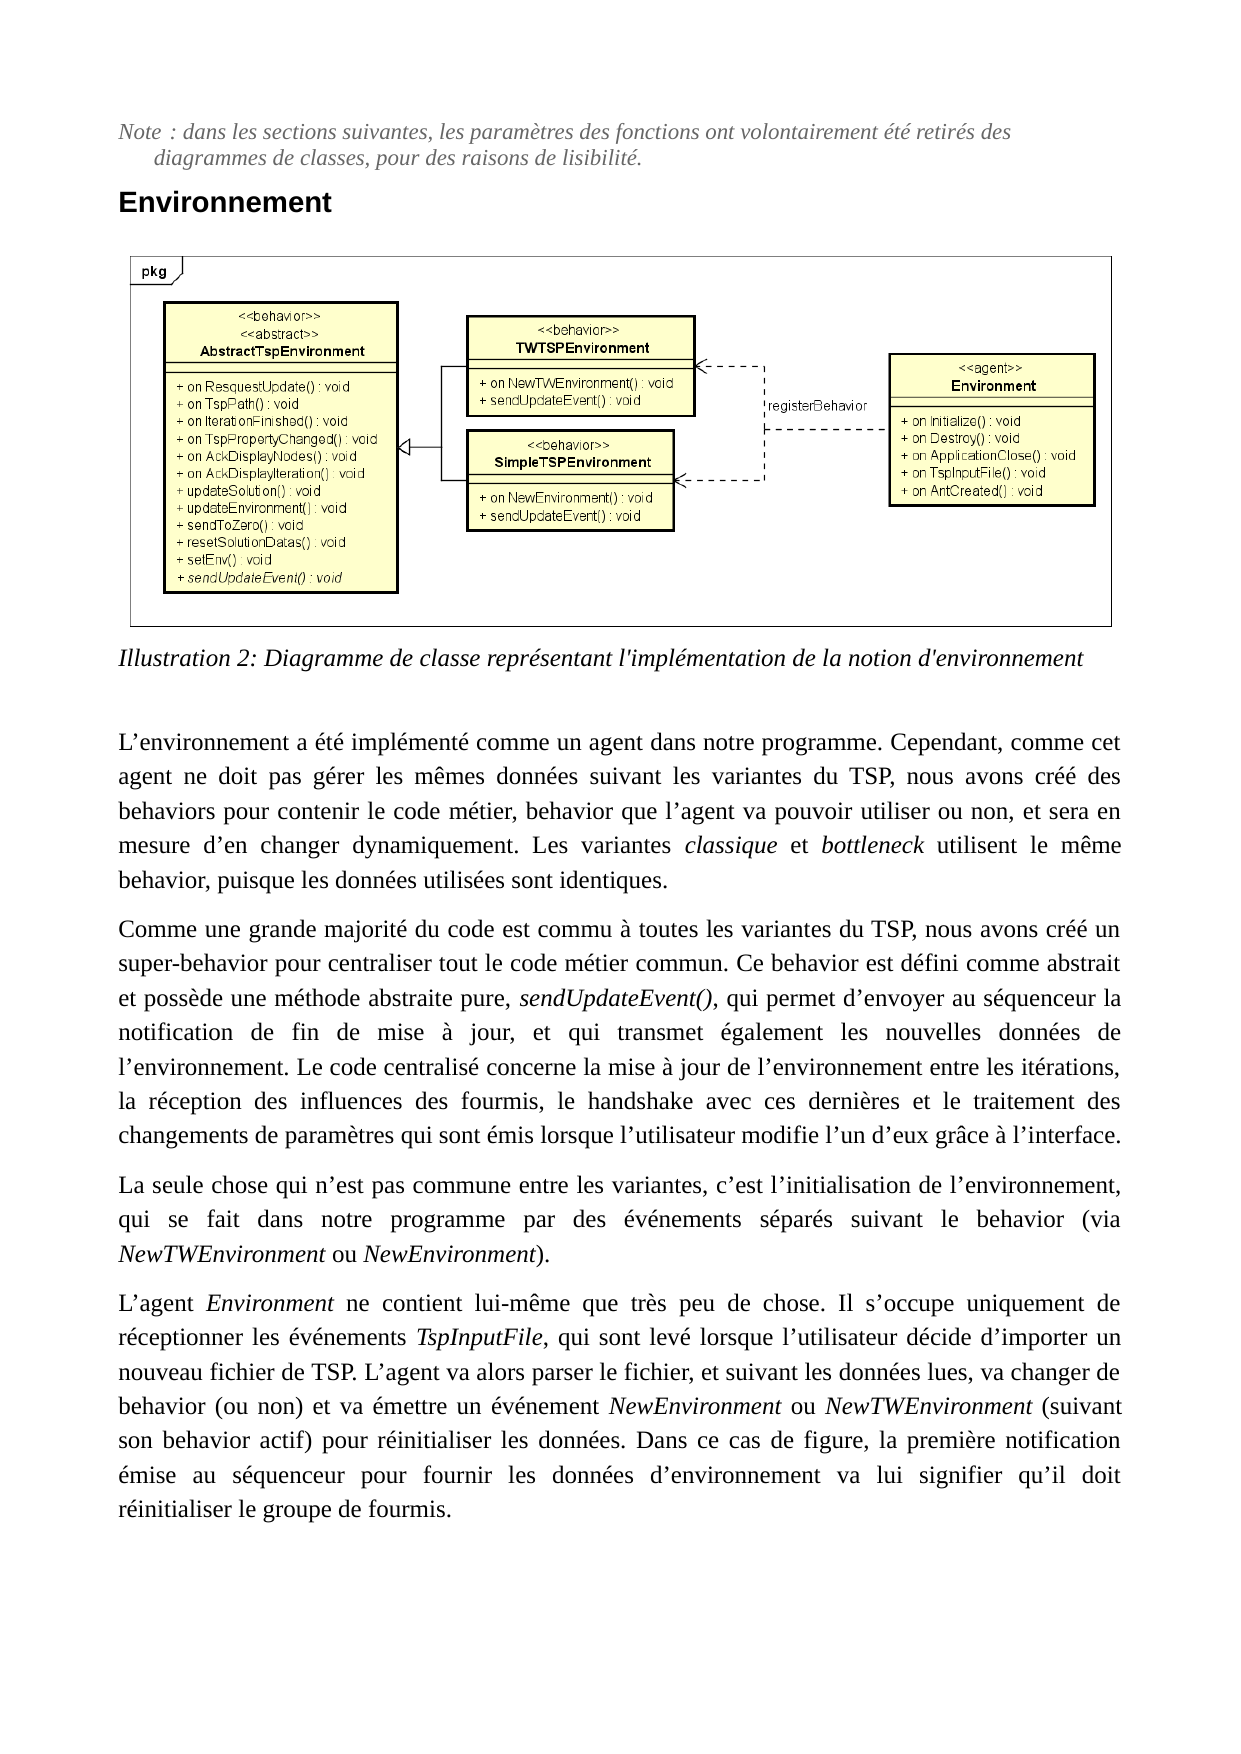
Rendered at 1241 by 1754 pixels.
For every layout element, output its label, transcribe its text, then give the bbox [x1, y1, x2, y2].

text L’agent Environment ne contient lui-même que très peu de chose. Il s’occupe uniquement de réceptionner les événements TspInputFile, qui sont levé lorsque l’utilisateur décide d’importer un nouveau fichier de TSP. L’agent va alors parser le fichier, et suivant les données lues, va changer de behavior (ou non) et va émettre un événement NewEnvironment ou NewTWEnvironment (suivant son behavior actif) pour réinitialiser les données. Dans ce cas de figure, la première notification émise au séquenceur pour fournir les données d’environnement va lui signifier qu’il doit réinitialiser le groupe de fourmis. [118, 1288, 1122, 1523]
text Comme une grande majorité du code est commu à toutes les variantes du TSP, nous avons créé un super-behavior pour centraliser tout le code métier commun. Ce behavior est défini comme abstrait et possède une méthode abstraite pure, sendUpdateEvent(), qui permet d’envoyer au séquenceur la notification de fin de mise à jour, et qui transmet également les nouvelles données de l’environnement. Le code centralisé concerne la mise à jour de l’environnement entre les itérations, la réception des influences des fourmis, le handshake avec ces dernières et le traitement des changements de paramètres qui sont émis lorsque l’utilisateur modifie l’un d’eux grâce à l’interface. [118, 914, 1122, 1149]
text Illustration 2: Diagramme de classe représentant l'implémentation de la notion d'environnement [118, 638, 1122, 672]
text Note : dans les sections suivantes, les paramètres des fonctions ont volontairement été retirés des diagrammes de classes, pour des raisons de lisibilité. [118, 118, 1122, 171]
text L’environnement a été implémenté comme un agent dans notre programme. Cependant, comme cet agent ne doit pas gérer les mêmes données suivant les variantes du TSP, nous avons créé des behaviors pour contenir le code métier, behavior que l’agent va pouvoir utiliser ou non, et sera en mesure d’en changer dynamiquement. Les variantes classique et bottleneck utilisent le même behavior, puisque les données utilisées sont identiques. [118, 727, 1122, 893]
subtitle Environnement [118, 185, 1122, 219]
text La seule chose qui n’est pas commune entre les variantes, c’est l’initialisation de l’environnement, qui se fait dans notre programme par des événements séparés suivant le behavior (via NewTWEnvironment ou NewEnvironment). [118, 1170, 1122, 1267]
picture [118, 244, 1123, 638]
